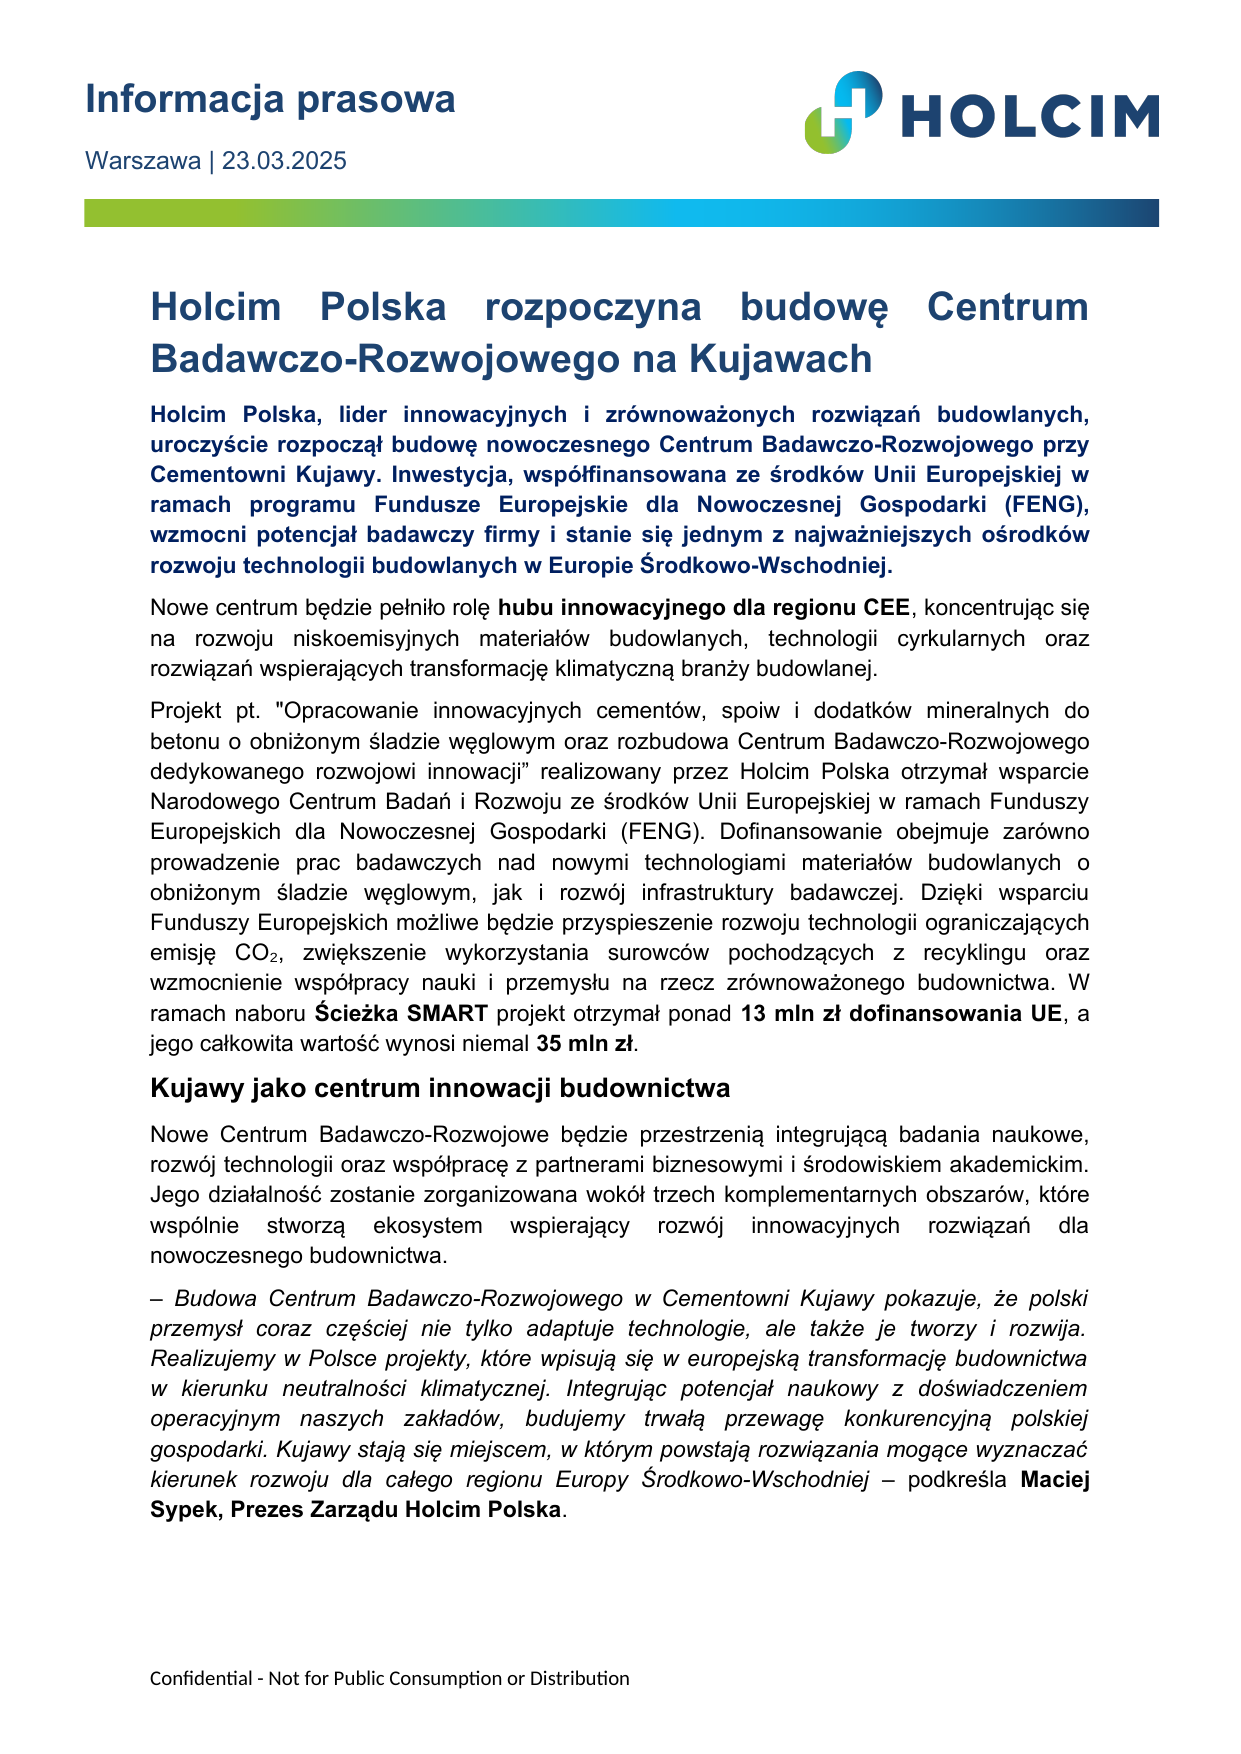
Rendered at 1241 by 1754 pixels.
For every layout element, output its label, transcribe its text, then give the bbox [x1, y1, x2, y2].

text Holcim Polska rozpoczyna budowę Centrum Badawczo-Rozwojowego na Kujawach [150, 283, 1090, 381]
picture [804, 71, 1159, 154]
text Holcim Polska, lider innowacyjnych i zrównoważonych rozwiązań budowlanych, uroczyście rozpoczął budowę nowoczesnego Centrum Badawczo-Rozwojowego przy Cementowni Kujawy. Inwestycja, współfinansowana ze środków Unii Europejskiej w ramach programu Fundusze Europejskie dla Nowoczesnej Gospodarki (FENG), wzmocni potencjał badawczy firmy i stanie się jednym z najważniejszych ośrodków rozwoju technologii budowlanych w Europie Środkowo-Wschodniej. [150, 401, 1090, 578]
text Nowe centrum będzie pełniło rolę hubu innowacyjnego dla regionu CEE, koncentrując się na rozwoju niskoemisyjnych materiałów budowlanych, technologii cyrkularnych oraz rozwiązań wspierających transformację klimatyczną branży budowlanej. [150, 594, 1090, 681]
text Projekt pt. "Opracowanie innowacyjnych cementów, spoiw i dodatków mineralnych do betonu o obniżonym śladzie węglowym oraz rozbudowa Centrum Badawczo-Rozwojowego dedykowanego rozwojowi innowacji” realizowany przez Holcim Polska otrzymał wsparcie Narodowego Centrum Badań i Rozwoju ze środków Unii Europejskiej w ramach Funduszy Europejskich dla Nowoczesnej Gospodarki (FENG). Dofinansowanie obejmuje zarówno prowadzenie prac badawczych nad nowymi technologiami materiałów budowlanych o obniżonym śladzie węglowym, jak i rozwój infrastruktury badawczej. Dzięki wsparciu Funduszy Europejskich możliwe będzie przyspieszenie rozwoju technologii ograniczających emisję CO₂, zwiększenie wykorzystania surowców pochodzących z recyklingu oraz wzmocnienie współpracy nauki i przemysłu na rzecz zrównoważonego budownictwa. W ramach naboru Ścieżka SMART projekt otrzymał ponad 13 mln zł dofinansowania UE, a jego całkowita wartość wynosi niemal 35 mln zł. [150, 697, 1090, 1056]
picture [842, 199, 1160, 227]
text – Budowa Centrum Badawczo-Rozwojowego w Cementowni Kujawy pokazuje, że polski przemysł coraz częściej nie tylko adaptuje technologie, ale także je tworzy i rozwija. Realizujemy w Polsce projekty, które wpisują się w europejską transformację budownictwa w kierunku neutralności klimatycznej. Integrując potencjał naukowy z doświadczeniem operacyjnym naszych zakładów, budujemy trwałą przewagę konkurencyjną polskiej gospodarki. Kujawy stają się miejscem, w którym powstają rozwiązania mogące wyznaczać kierunek rozwoju dla całego regionu Europy Środkowo-Wschodniej – podkreśla Maciej Sypek, Prezes Zarządu Holcim Polska. [150, 1284, 1090, 1522]
picture [84, 199, 667, 227]
subtitle Kujawy jako centrum innowacji budownictwa [150, 1072, 1090, 1104]
text Nowe Centrum Badawczo-Rozwojowe będzie przestrzenią integrującą badania naukowe, rozwój technologii oraz współpracę z partnerami biznesowymi i środowiskiem akademickim. Jego działalność zostanie zorganizowana wokół trzech komplementarnych obszarów, które wspólnie stworzą ekosystem wspierający rozwój innowacyjnych rozwiązań dla nowoczesnego budownictwa. [150, 1121, 1090, 1268]
